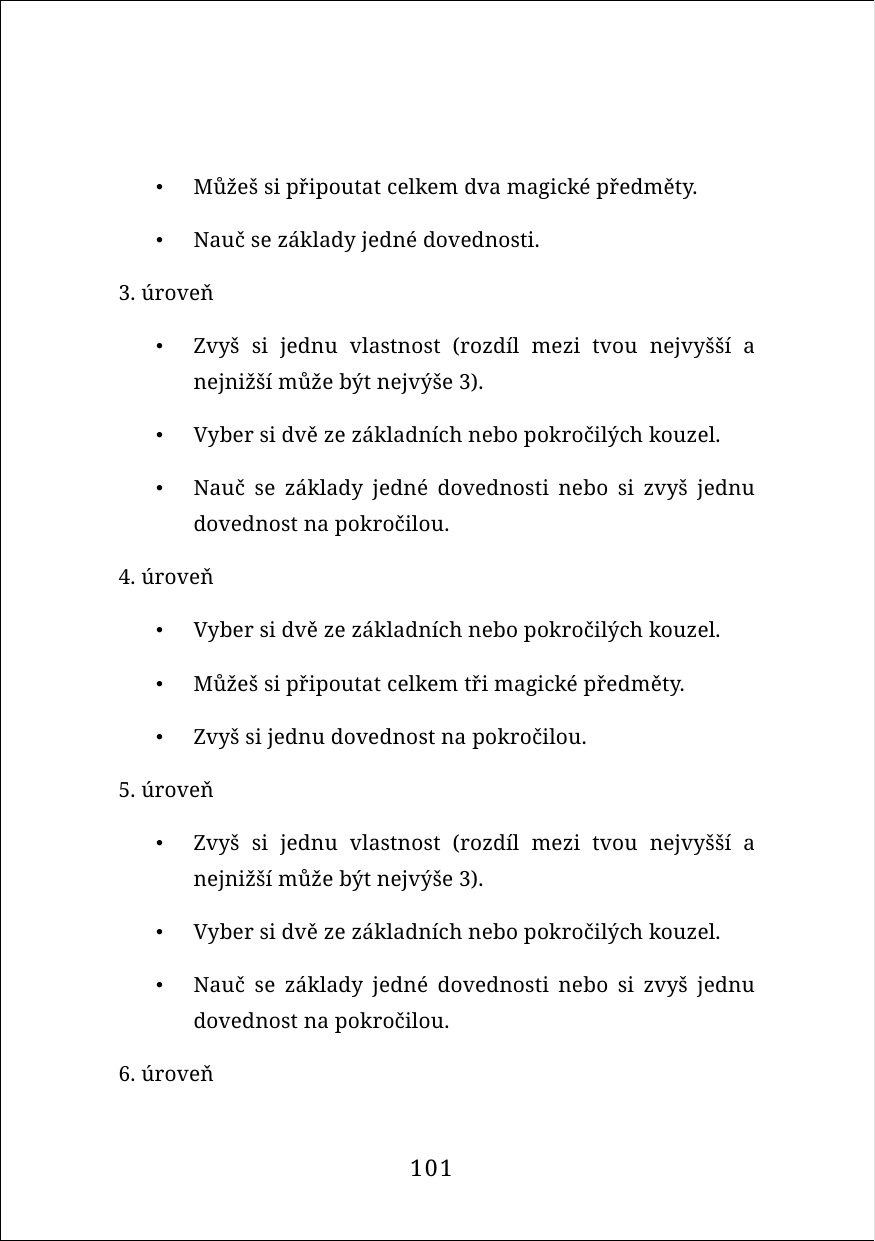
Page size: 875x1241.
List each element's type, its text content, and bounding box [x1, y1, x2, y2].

list Zvyš si jednu vlastnost (rozdíl mezi tvou nejvyšší a nejnižší může být nejvýše 3). [156, 828, 756, 892]
list Vyber si dvě ze základních nebo pokročilých kouzel. [156, 917, 756, 946]
list Vyber si dvě ze základních nebo pokročilých kouzel. [156, 615, 756, 644]
text 5. úroveň [118, 775, 756, 803]
list Můžeš si připoutat celkem dva magické předměty. [156, 172, 756, 200]
list Nauč se základy jedné dovednosti nebo si zvyš jednu dovednost na pokročilou. [156, 473, 756, 537]
list Nauč se základy jedné dovednosti nebo si zvyš jednu dovednost na pokročilou. [156, 970, 756, 1034]
list Vyber si dvě ze základních nebo pokročilých kouzel. [156, 420, 756, 449]
text 6. úroveň [118, 1059, 756, 1087]
list Zvyš si jednu vlastnost (rozdíl mezi tvou nejvyšší a nejnižší může být nejvýše 3). [156, 331, 756, 395]
text 3. úroveň [118, 278, 756, 307]
list Zvyš si jednu dovednost na pokročilou. [156, 722, 756, 750]
list Můžeš si připoutat celkem tři magické předměty. [156, 669, 756, 697]
list Nauč se základy jedné dovednosti. [156, 225, 756, 253]
text 4. úroveň [118, 562, 756, 591]
